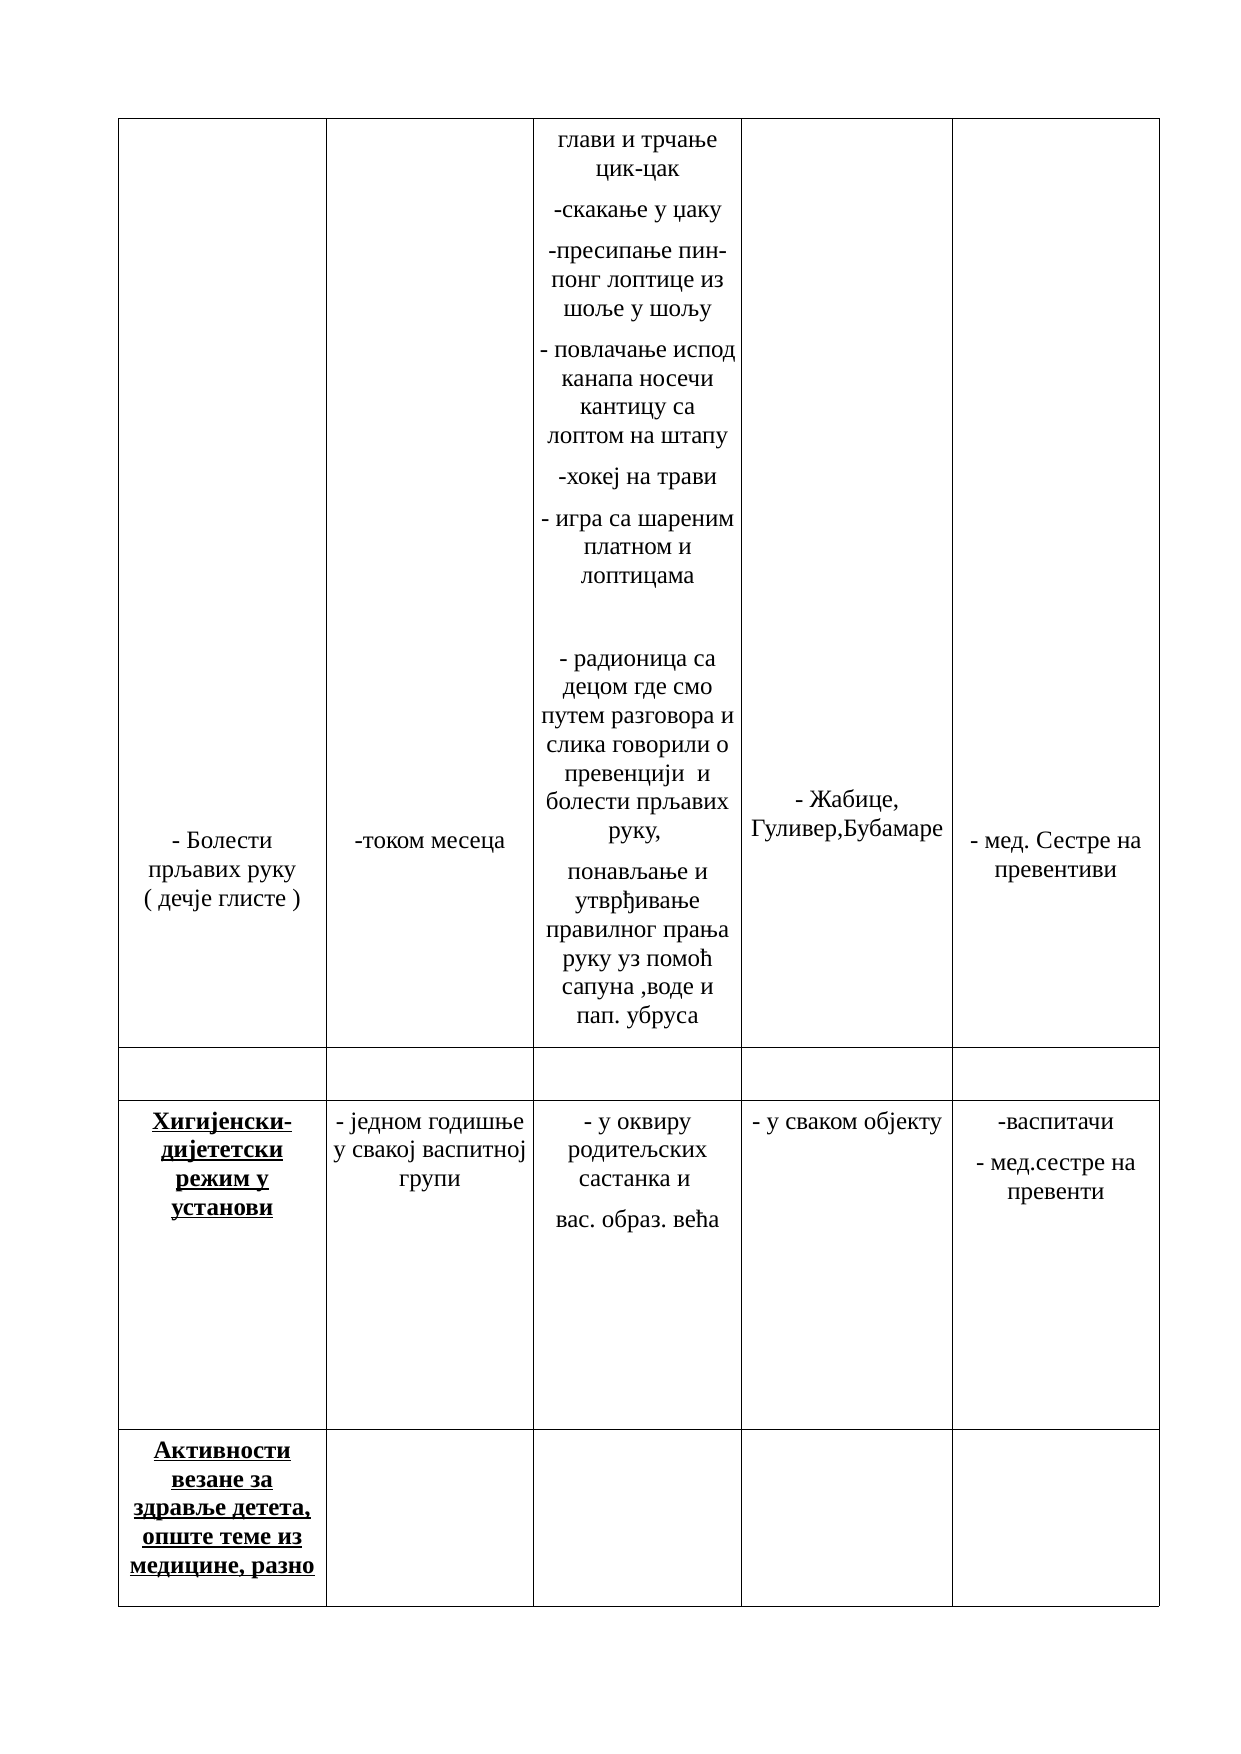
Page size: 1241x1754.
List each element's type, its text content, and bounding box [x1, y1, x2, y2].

table_cell [953, 1430, 1159, 1606]
table_cell - у оквиру родитељских састанка и вас. образ. већа [534, 1101, 741, 1429]
table_cell [534, 1430, 741, 1606]
table_cell - Болести прљавих руку ( дечје глисте ) [119, 119, 326, 1047]
table_cell - једном годишње у свакој васпитној групи [327, 1101, 533, 1429]
table_cell [742, 1048, 952, 1100]
table_cell [119, 1048, 326, 1100]
table_cell глави и трчање цик-цак -скакање у џаку -пресипање пин-понг лоптице из шоље у шољу - повлачање испод канапа носечи кантицу са лоптом на штапу -хокеј на трави - игра са шареним платном и лоптицама - радионица са децом где смо путем разговора и слика говорили о превенцији и болести прљавих руку, понављање и утврђивање правилног прања руку уз помоћ сапуна ,воде и пап. убруса [534, 119, 741, 1047]
table_cell -током месеца [327, 119, 533, 1047]
table_cell [953, 1048, 1159, 1100]
table_cell Хигијенски-дијететски режим у установи [119, 1101, 326, 1429]
table_cell - у сваком објекту [742, 1101, 952, 1429]
table_cell [534, 1048, 741, 1100]
table_cell [327, 1430, 533, 1606]
table_cell [742, 1430, 952, 1606]
table_cell - мед. Сестре на превентиви [953, 119, 1159, 1047]
table_cell -васпитачи - мед.сестре на превенти [953, 1101, 1159, 1429]
table_cell - Жабице, Гуливер,Бубамаре [742, 119, 952, 1047]
table_cell Активности везане за здравље детета, опште теме из медицине, разно [119, 1430, 326, 1606]
table_cell [327, 1048, 533, 1100]
